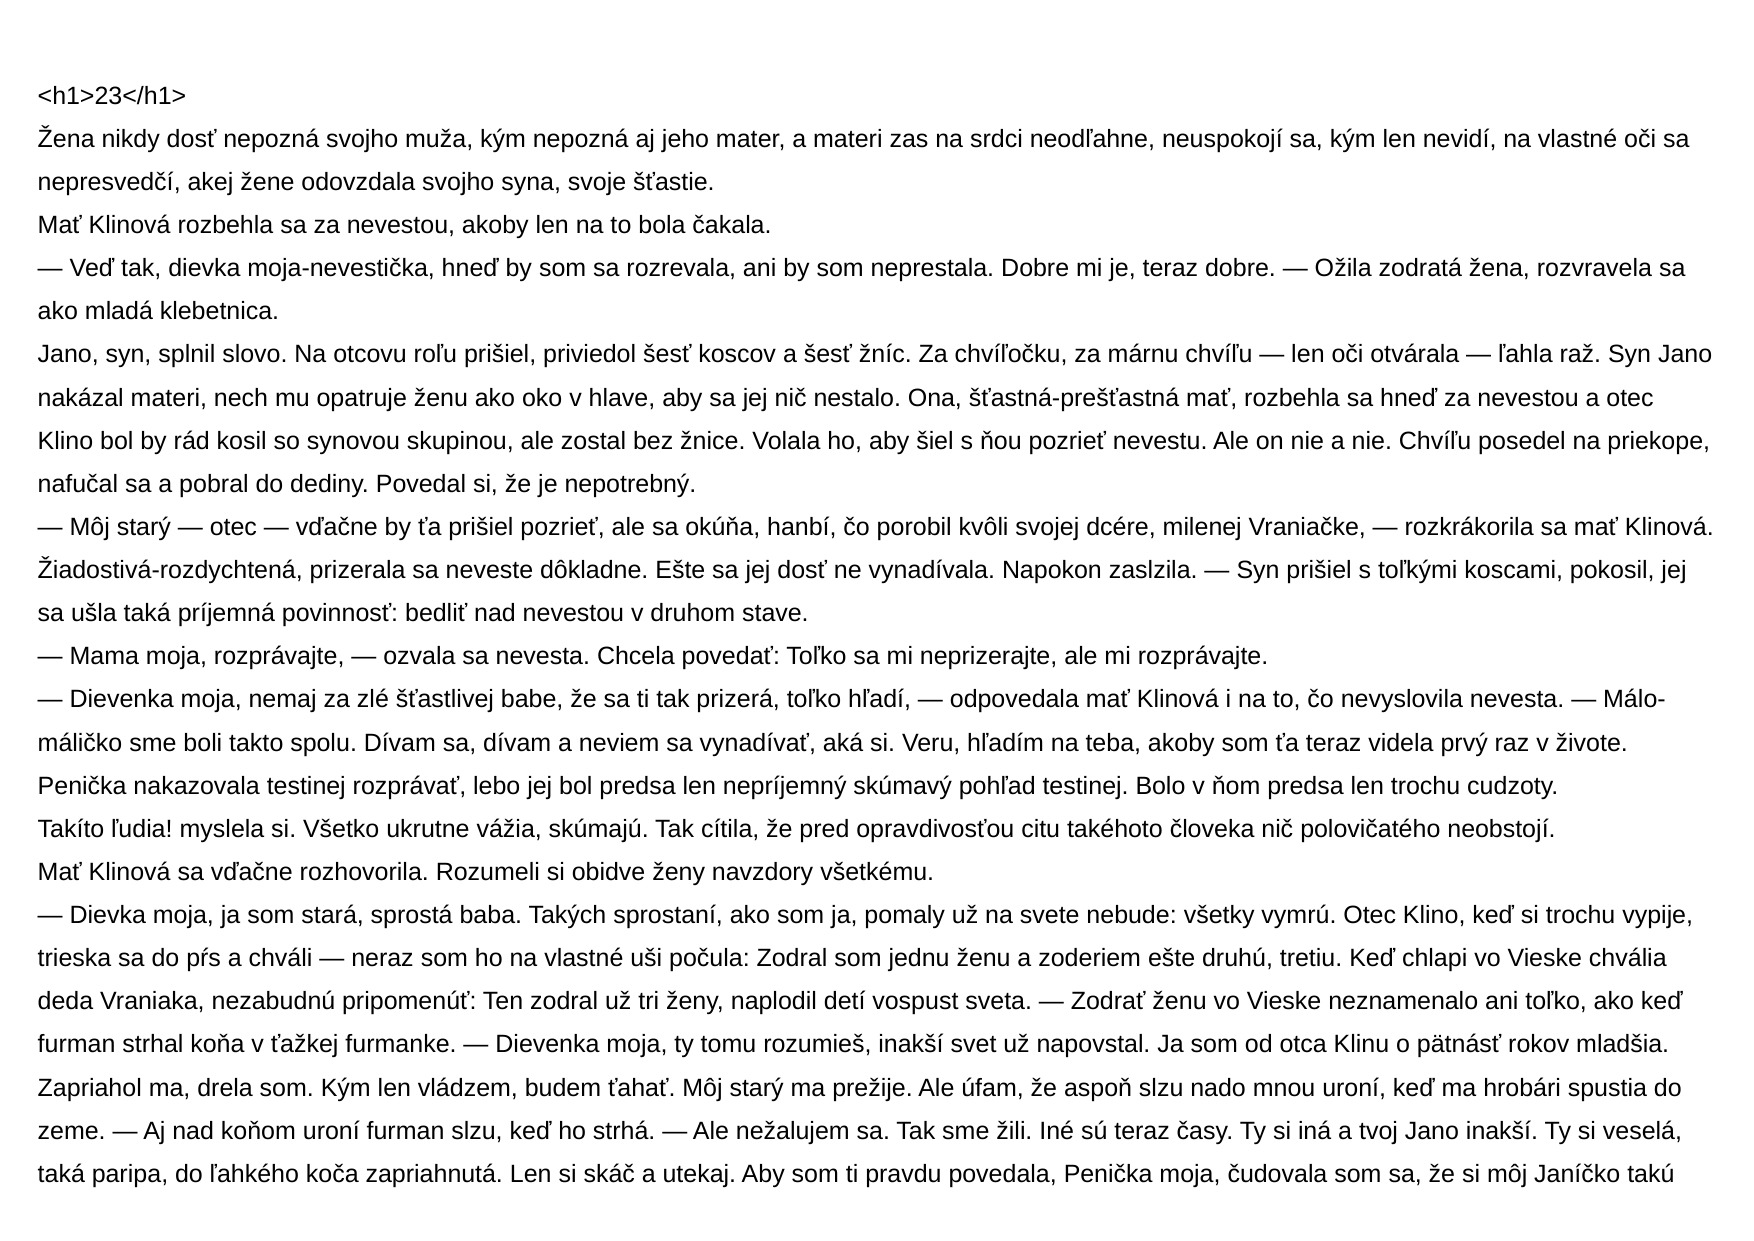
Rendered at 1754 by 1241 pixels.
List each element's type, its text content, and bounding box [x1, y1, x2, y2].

text — Môj starý — otec — vďačne by ťa prišiel pozrieť, ale sa okúňa, hanbí, čo porobil kvôli svojej dcére, milenej Vraniačke, — rozkrákorila sa mať Klinová. Žiadostivá-rozdychtená, prizerala sa neveste dôkladne. Ešte sa jej dosť ne vynadívala. Napokon zaslzila. — Syn prišiel s toľkými koscami, pokosil, jej sa ušla taká príjemná povinnosť: bedliť nad nevestou v druhom stave. [37, 512, 1716, 627]
text — Veď tak, dievka moja-nevestička, hneď by som sa rozrevala, ani by som neprestala. Dobre mi je, teraz dobre. — Ožila zodratá žena, rozvravela sa ako mladá klebetnica. [37, 253, 1716, 325]
text Jano, syn, splnil slovo. Na otcovu roľu prišiel, priviedol šesť koscov a šesť žníc. Za chvíľočku, za márnu chvíľu — len oči otvárala — ľahla raž. Syn Jano nakázal materi, nech mu opatruje ženu ako oko v hlave, aby sa jej nič nestalo. Ona, šťastná-prešťastná mať, rozbehla sa hneď za nevestou a otec Klino bol by rád kosil so synovou skupinou, ale zostal bez žnice. Volala ho, aby šiel s ňou pozrieť nevestu. Ale on nie a nie. Chvíľu posedel na priekope, nafučal sa a pobral do dediny. Povedal si, že je nepotrebný. [37, 339, 1716, 497]
text Žena nikdy dosť nepozná svojho muža, kým nepozná aj jeho mater, a materi zas na srdci neodľahne, neuspokojí sa, kým len nevidí, na vlastné oči sa nepresvedčí, akej žene odovzdala svojho syna, svoje šťastie. [37, 124, 1716, 196]
text — Dievenka moja, nemaj za zlé šťastlivej babe, že sa ti tak prizerá, toľko hľadí, — odpovedala mať Klinová i na to, čo nevyslovila nevesta. — Málo-máličko sme boli takto spolu. Dívam sa, dívam a neviem sa vynadívať, aká si. Veru, hľadím na teba, akoby som ťa teraz videla prvý raz v živote. [37, 684, 1716, 756]
text Mať Klinová rozbehla sa za nevestou, akoby len na to bola čakala. [37, 210, 1716, 239]
text <h1>23</h1> [37, 81, 1716, 109]
text — Mama moja, rozprávajte, — ozvala sa nevesta. Chcela povedať: Toľko sa mi neprizerajte, ale mi rozprávajte. [37, 641, 1716, 670]
text — Dievka moja, ja som stará, sprostá baba. Takých sprostaní, ako som ja, pomaly už na svete nebude: všetky vymrú. Otec Klino, keď si trochu vypije, trieska sa do pŕs a chváli — neraz som ho na vlastné uši počula: Zodral som jednu ženu a zoderiem ešte druhú, tretiu. Keď chlapi vo Vieske chvália deda Vraniaka, nezabudnú pripomenúť: Ten zodral už tri ženy, naplodil detí vospust sveta. — Zodrať ženu vo Vieske neznamenalo ani toľko, ako keď furman strhal koňa v ťažkej furmanke. — Dievenka moja, ty tomu rozumieš, inakší svet už napovstal. Ja som od otca Klinu o pätnásť rokov mladšia. Zapriahol ma, drela som. Kým len vládzem, budem ťahať. Môj starý ma prežije. Ale úfam, že aspoň slzu nado mnou uroní, keď ma hrobári spustia do zeme. — Aj nad koňom uroní furman slzu, keď ho strhá. — Ale nežalujem sa. Tak sme žili. Iné sú teraz časy. Ty si iná a tvoj Jano inakší. Ty si veselá, taká paripa, do ľahkého koča zapriahnutá. Len si skáč a utekaj. Aby som ti pravdu povedala, Penička moja, čudovala som sa, že si môj Janíčko takú [37, 900, 1716, 1187]
text Takíto ľudia! myslela si. Všetko ukrutne vážia, skúmajú. Tak cítila, že pred opravdivosťou citu takéhoto človeka nič polovičatého neobstojí. [37, 814, 1716, 842]
text Penička nakazovala testinej rozprávať, lebo jej bol predsa len nepríjemný skúmavý pohľad testinej. Bolo v ňom predsa len trochu cudzoty. [37, 771, 1716, 799]
text Mať Klinová sa vďačne rozhovorila. Rozumeli si obidve ženy navzdory všetkému. [37, 857, 1716, 886]
